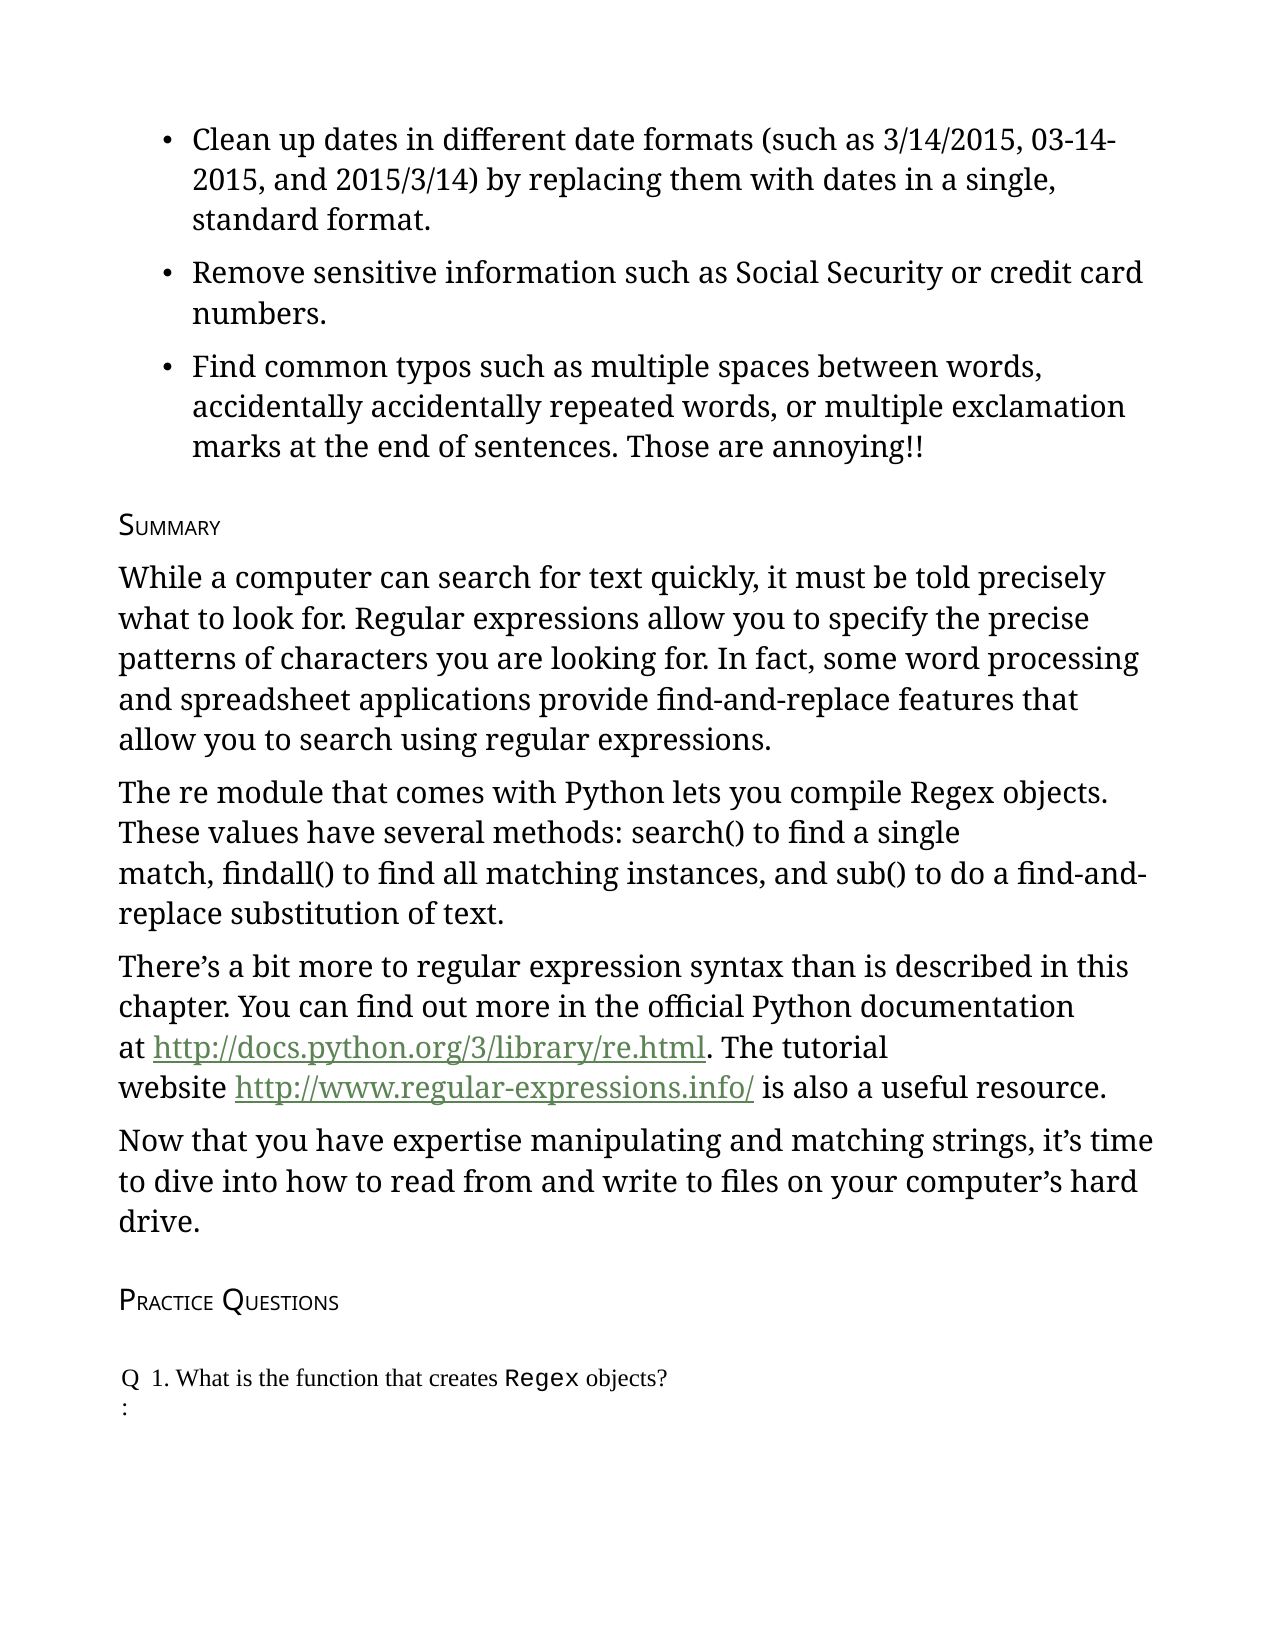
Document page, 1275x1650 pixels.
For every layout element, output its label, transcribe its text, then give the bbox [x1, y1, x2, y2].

table_header Q: [118, 1360, 148, 1453]
list Remove sensitive information such as Social Security or credit card numbers. [162, 252, 1157, 333]
table_header 1. What is the function that creates Regex objects? [148, 1360, 1157, 1453]
text While a computer can search for text quickly, it must be told precisely what to look for. Regular expressions allow you to specify the precise patterns of characters you are looking for. In fact, some word processing and spreadsheet applications provide find-and-replace features that allow you to search using regular expressions. [118, 557, 1157, 759]
text Now that you have expertise manipulating and matching strings, it’s time to dive into how to read from and write to files on your computer’s hard drive. [118, 1120, 1157, 1241]
list Clean up dates in different date formats (such as 3/14/2015, 03-14-2015, and 2015/3/14) by replacing them with dates in a single, standard format. [162, 118, 1157, 239]
subtitle Practice Questions [118, 1278, 1157, 1319]
text There’s a bit more to regular expression syntax than is described in this chapter. You can find out more in the official Python documentation at http://docs.python.org/3/library/re.html. The tutorial website http://www.regular-expressions.info/ is also a useful resource. [118, 946, 1157, 1107]
subtitle Summary [118, 504, 1157, 544]
text The re module that comes with Python lets you compile Regex objects. These values have several methods: search() to find a single match, findall() to find all matching instances, and sub() to do a find-and-replace substitution of text. [118, 771, 1157, 933]
list Find common typos such as multiple spaces between words, accidentally accidentally repeated words, or multiple exclamation marks at the end of sentences. Those are annoying!! [162, 345, 1157, 466]
